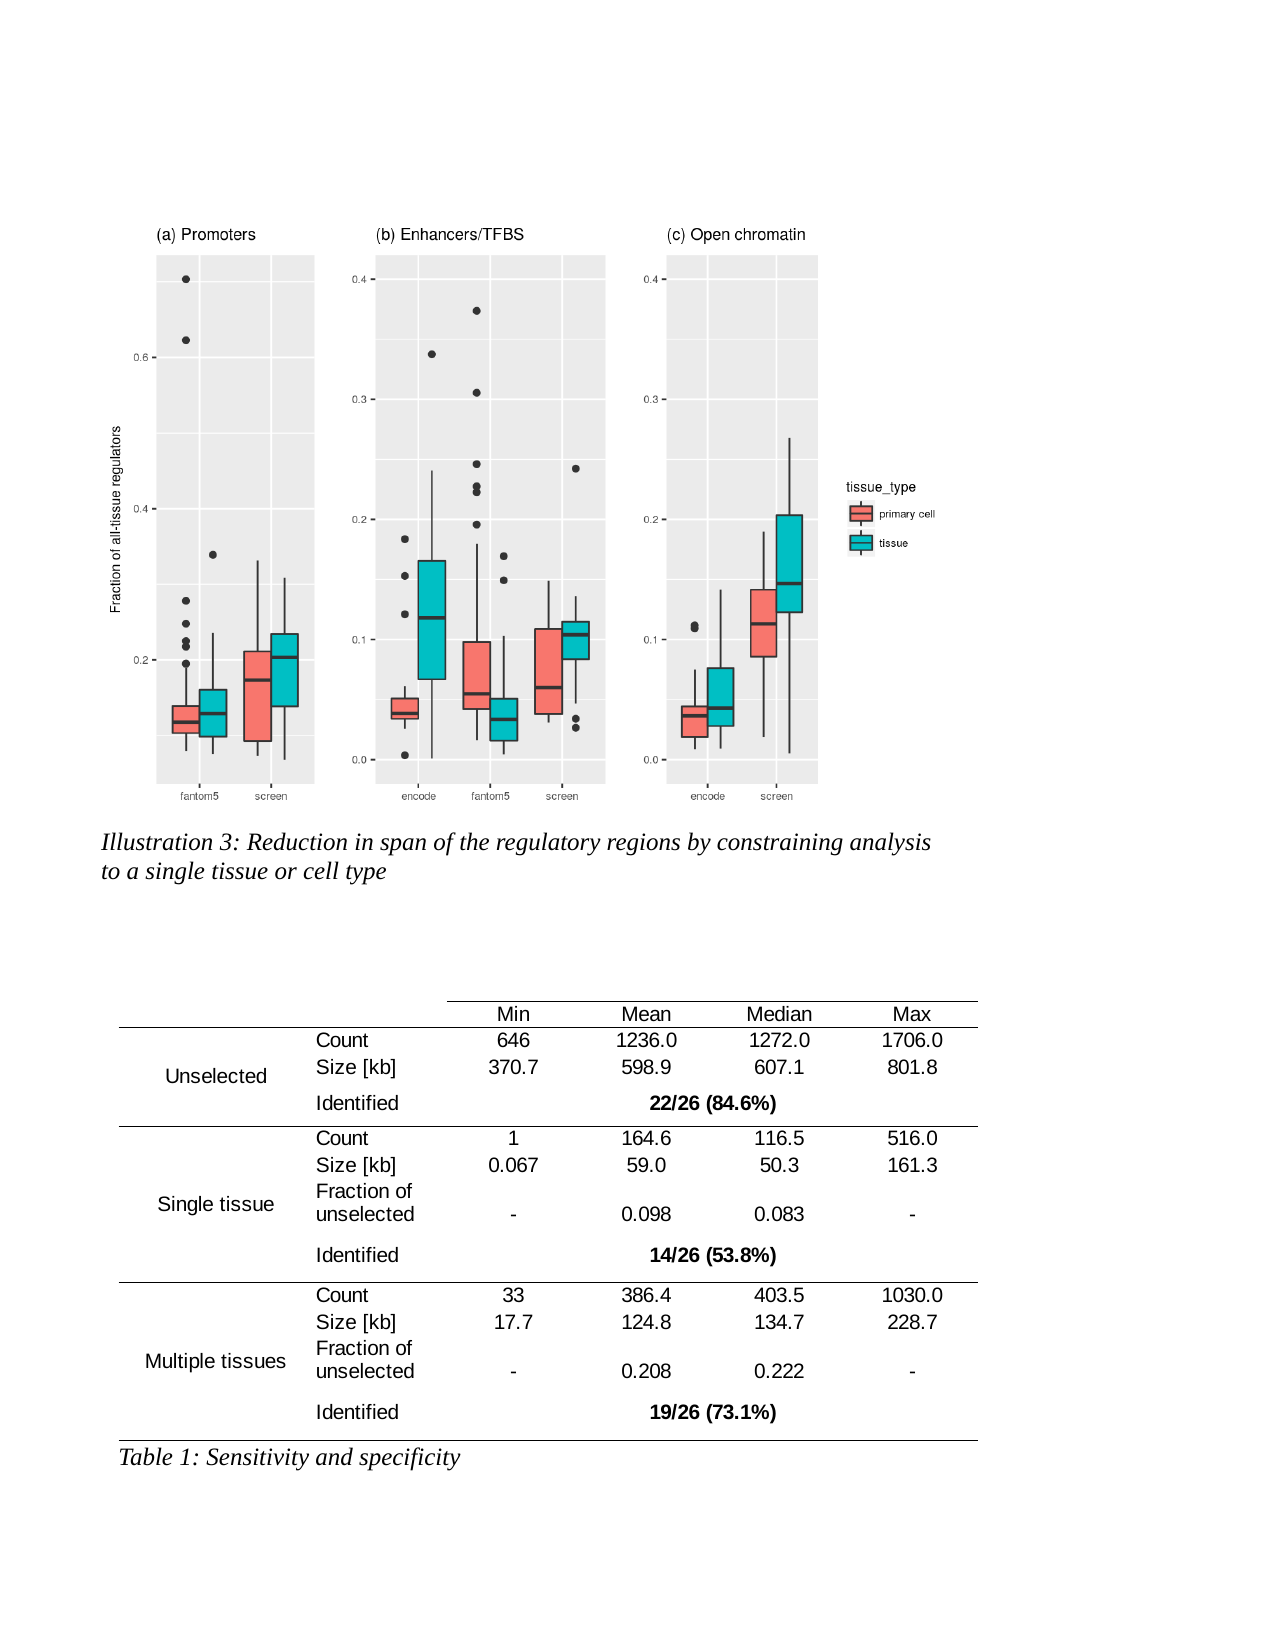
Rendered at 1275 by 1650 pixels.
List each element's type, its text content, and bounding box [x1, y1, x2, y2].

text Illustration 3: Reduction in span of the regulatory regions by constraining analysis to a single tissue or cell type [101, 828, 953, 885]
text Table 1: Sensitivity and specificity [118, 1001, 981, 1471]
picture [100, 218, 954, 828]
